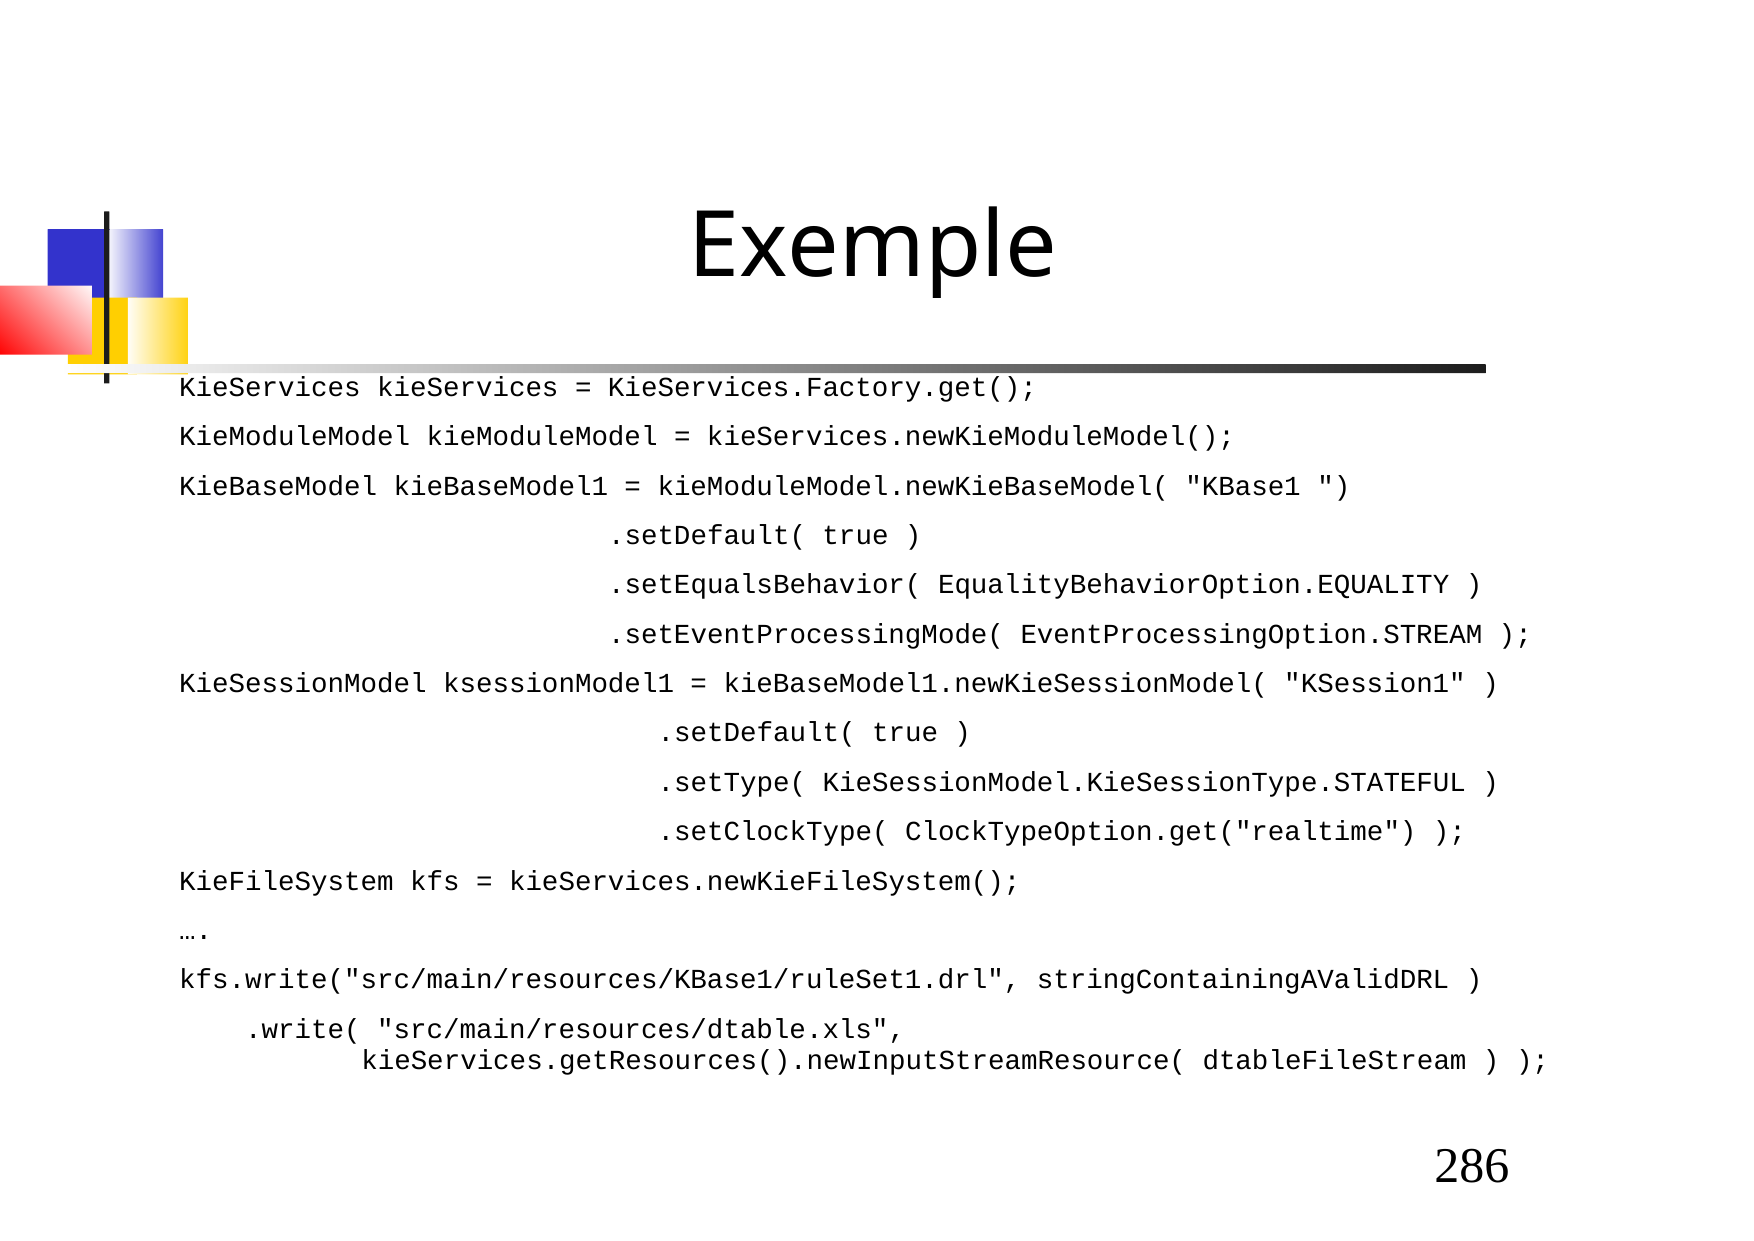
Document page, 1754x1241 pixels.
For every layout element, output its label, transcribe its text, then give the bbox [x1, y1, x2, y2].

list KieServices kieServices = KieServices.Factory.get(); KieModuleModel kieModuleModel = kieServices.newKieModuleModel(); KieBaseModel kieBaseModel1 = kieModuleModel.newKieBaseModel( "KBase1 ") .setDefault( true ) .setEqualsBehavior( EqualityBehaviorOption.EQUALITY ) .setEventProcessingMode( EventProcessingOption.STREAM ); KieSessionModel ksessionModel1 = kieBaseModel1.newKieSessionModel( "KSession1" ) .setDefault( true ) .setType( KieSessionModel.KieSessionType.STATEFUL ) .setClockType( ClockTypeOption.get("realtime") ); KieFileSystem kfs = kieServices.newKieFileSystem(); …. kfs.write("src/main/resources/KBase1/ruleSet1.drl", stringContainingAValidDRL ) .write( "src/main/resources/dtable.xls", kieServices.getResources().newInputStreamResource( dtableFileStream ) ); [179, 371, 1567, 1091]
title Exemple [179, 139, 1567, 351]
